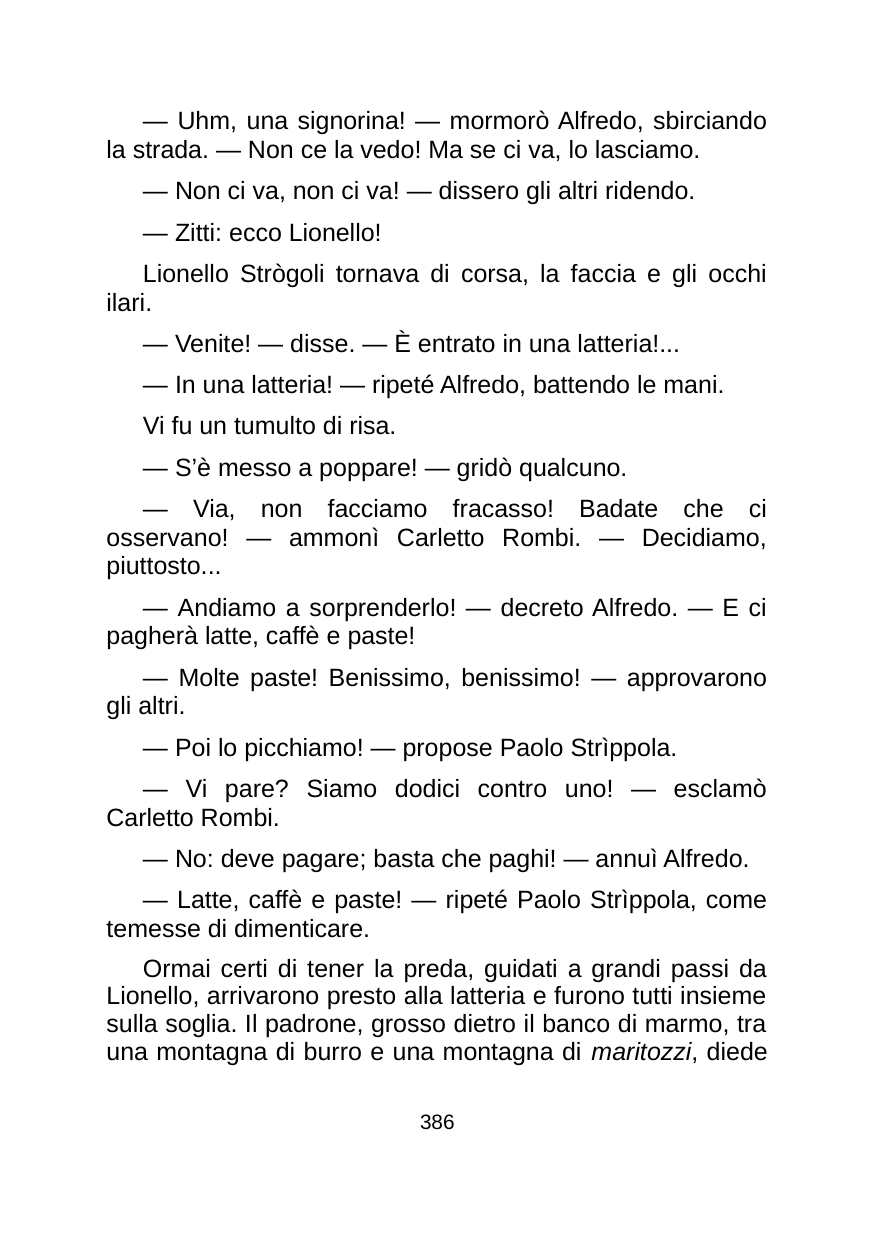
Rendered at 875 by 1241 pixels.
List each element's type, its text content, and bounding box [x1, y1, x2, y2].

text — Molte paste! Benissimo, benissimo! — approvarono gli altri. [106, 662, 768, 720]
text — No: deve pagare; basta che paghi! — annuì Alfredo. [106, 844, 768, 872]
text — Uhm, una signorina! — mormorò Alfredo, sbirciando la strada. — Non ce la vedo! Ma se ci va, lo lasciamo. [106, 106, 768, 164]
text — Andiamo a sorprenderlo! — decreto Alfredo. — E ci pagherà latte, caffè e paste! [106, 592, 768, 650]
text Ormai certi di tener la preda, guidati a grandi passi da Lionello, arrivarono presto alla latteria e furono tutti insieme sulla soglia. Il padrone, grosso dietro il banco di marmo, tra una montagna di burro e una montagna di maritozzi, diede [106, 955, 768, 1066]
text Lionello Strògoli tornava di corsa, la faccia e gli occhi ilari. [106, 259, 768, 316]
text — Latte, caffè e paste! — ripeté Paolo Strìppola, come temesse di dimenticare. [106, 885, 768, 942]
text — Via, non facciamo fracasso! Badate che ci osservano! — ammonì Carletto Rombi. — Decidiamo, piuttosto... [106, 494, 768, 580]
text — Poi lo picchiamo! — propose Paolo Strìppola. [106, 732, 768, 761]
text — Vi pare? Siamo dodici contro uno! — esclamò Carletto Rombi. [106, 774, 768, 831]
text — Zitti: ecco Lionello! [106, 217, 768, 246]
text — S’è messo a poppare! — gridò qualcuno. [106, 452, 768, 481]
text — In una latteria! — ripeté Alfredo, battendo le mani. [106, 370, 768, 399]
text — Venite! — disse. — È entrato in una latteria!... [106, 329, 768, 357]
text — Non ci va, non ci va! — dissero gli altri ridendo. [106, 176, 768, 205]
text Vi fu un tumulto di risa. [106, 411, 768, 440]
